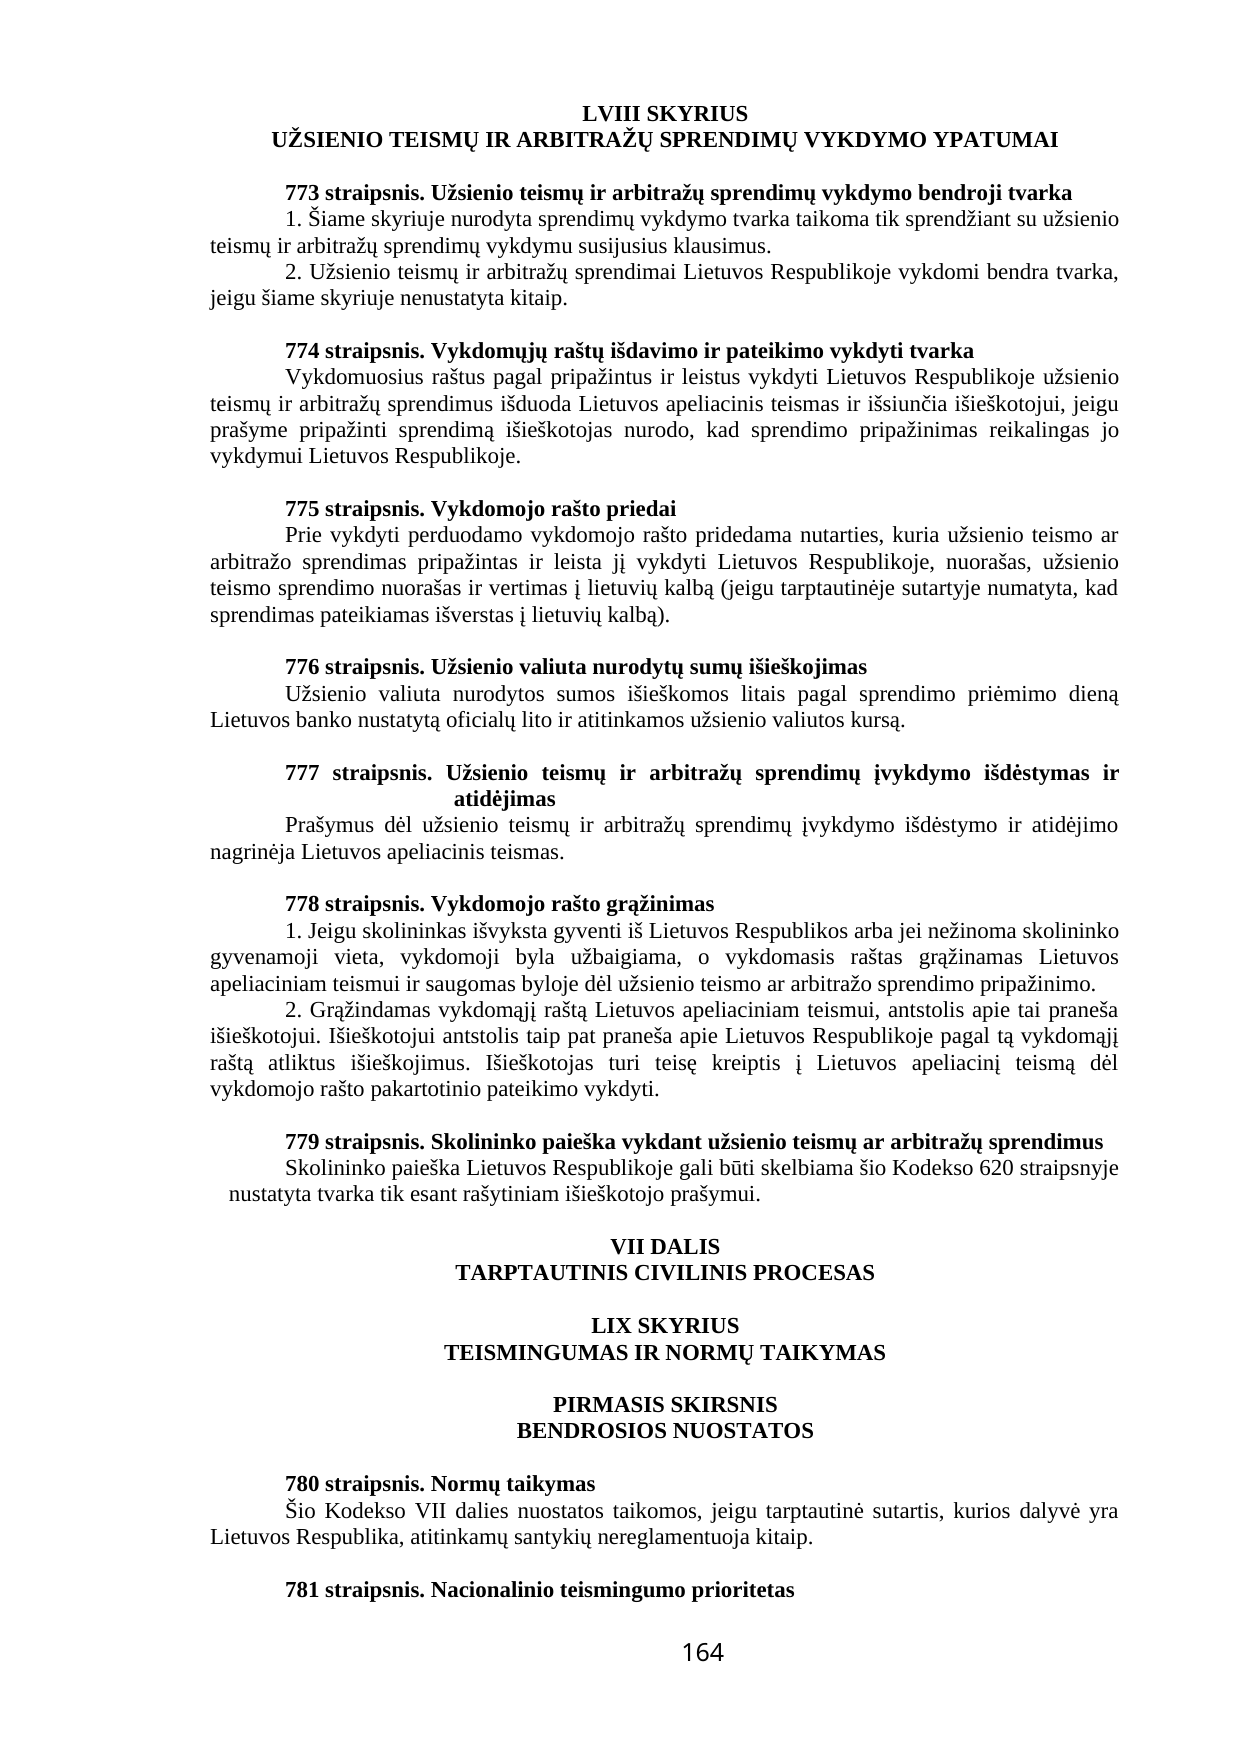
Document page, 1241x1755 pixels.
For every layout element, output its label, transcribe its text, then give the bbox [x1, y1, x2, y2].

text Vykdomuosius raštus pagal pripažintus ir leistus vykdyti Lietuvos Respublikoje užsienio teismų ir arbitražų sprendimus išduoda Lietuvos apeliacinis teismas ir išsiunčia išieškotojui, jeigu prašyme pripažinti sprendimą išieškotojas nurodo, kad sprendimo pripažinimas reikalingas jo vykdymui Lietuvos Respublikoje. [210, 363, 1120, 469]
subtitle LIX skyrius [210, 1312, 1120, 1338]
text 773 straipsnis. Užsienio teismų ir arbitražų sprendimų vykdymo bendroji tvarka [285, 179, 1120, 205]
text Skolininko paieška Lietuvos Respublikoje gali būti skelbiama šio Kodekso 620 straipsnyje nustatyta tvarka tik esant rašytiniam išieškotojo prašymui. [229, 1154, 1120, 1207]
text Prie vykdyti perduodamo vykdomojo rašto pridedama nutarties, kuria užsienio teismo ar arbitražo sprendimas pripažintas ir leista jį vykdyti Lietuvos Respublikoje, nuorašas, užsienio teismo sprendimo nuorašas ir vertimas į lietuvių kalbą (jeigu tarptautinėje sutartyje numatyta, kad sprendimas pateikiamas išverstas į lietuvių kalbą). [210, 522, 1120, 627]
text 1. Šiame skyriuje nurodyta sprendimų vykdymo tvarka taikoma tik sprendžiant su užsienio teismų ir arbitražų sprendimų vykdymu susijusius klausimus. [210, 205, 1120, 258]
subtitle VII DALIS [210, 1233, 1120, 1259]
text TEISMINGUMAS IR NORMŲ TAIKYMAS [210, 1338, 1120, 1365]
text Šio Kodekso VII dalies nuostatos taikomos, jeigu tarptautinė sutartis, kurios dalyvė yra Lietuvos Respublika, atitinkamų santykių nereglamentuoja kitaip. [210, 1497, 1120, 1549]
text Užsienio valiuta nurodytos sumos išieškomos litais pagal sprendimo priėmimo dieną Lietuvos banko nustatytą oficialų lito ir atitinkamos užsienio valiutos kursą. [210, 680, 1120, 732]
text Bendrosios nuostatos [210, 1418, 1120, 1444]
text 775 straipsnis. Vykdomojo rašto priedai [210, 495, 1120, 522]
text 776 straipsnis. Užsienio valiuta nurodytų sumų išieškojimas [210, 653, 1120, 680]
text 2. Grąžindamas vykdomąjį raštą Lietuvos apeliaciniam teismui, antstolis apie tai praneša išieškotojui. Išieškotojui antstolis taip pat praneša apie Lietuvos Respublikoje pagal tą vykdomąjį raštą atliktus išieškojimus. Išieškotojas turi teisę kreiptis į Lietuvos apeliacinį teismą dėl vykdomojo rašto pakartotinio pateikimo vykdyti. [210, 996, 1120, 1101]
text 779 straipsnis. Skolininko paieška vykdant užsienio teismų ar arbitražų sprendimus [285, 1128, 1120, 1154]
subtitle TARPTAUTINIS CIVILINIS PROCESAS [210, 1259, 1120, 1286]
text Prašymus dėl užsienio teismų ir arbitražų sprendimų įvykdymo išdėstymo ir atidėjimo nagrinėja Lietuvos apeliacinis teismas. [210, 811, 1120, 864]
text 2. Užsienio teismų ir arbitražų sprendimai Lietuvos Respublikoje vykdomi bendra tvarka, jeigu šiame skyriuje nenustatyta kitaip. [210, 258, 1120, 311]
subtitle UŽSIENIO TEISMŲ IR ARBITRAŽŲ SPRENDIMŲ VYKDYMO YPATUMAI [210, 126, 1120, 153]
text LVIII SKYRIUS [210, 100, 1120, 126]
text 774 straipsnis. Vykdomųjų raštų išdavimo ir pateikimo vykdyti tvarka [210, 337, 1120, 363]
text 1. Jeigu skolininkas išvyksta gyventi iš Lietuvos Respublikos arba jei nežinoma skolininko gyvenamoji vieta, vykdomoji byla užbaigiama, o vykdomasis raštas grąžinamas Lietuvos apeliaciniam teismui ir saugomas byloje dėl užsienio teismo ar arbitražo sprendimo pripažinimo. [210, 917, 1120, 996]
text 781 straipsnis. Nacionalinio teismingumo prioritetas [210, 1576, 1120, 1602]
text 778 straipsnis. Vykdomojo rašto grąžinimas [210, 891, 1120, 917]
subtitle Pirmasis skirsnis [210, 1391, 1120, 1418]
text 777 straipsnis. Užsienio teismų ir arbitražų sprendimų įvykdymo išdėstymas ir atidėjimas [285, 759, 1120, 811]
text 780 straipsnis. Normų taikymas [210, 1470, 1120, 1497]
